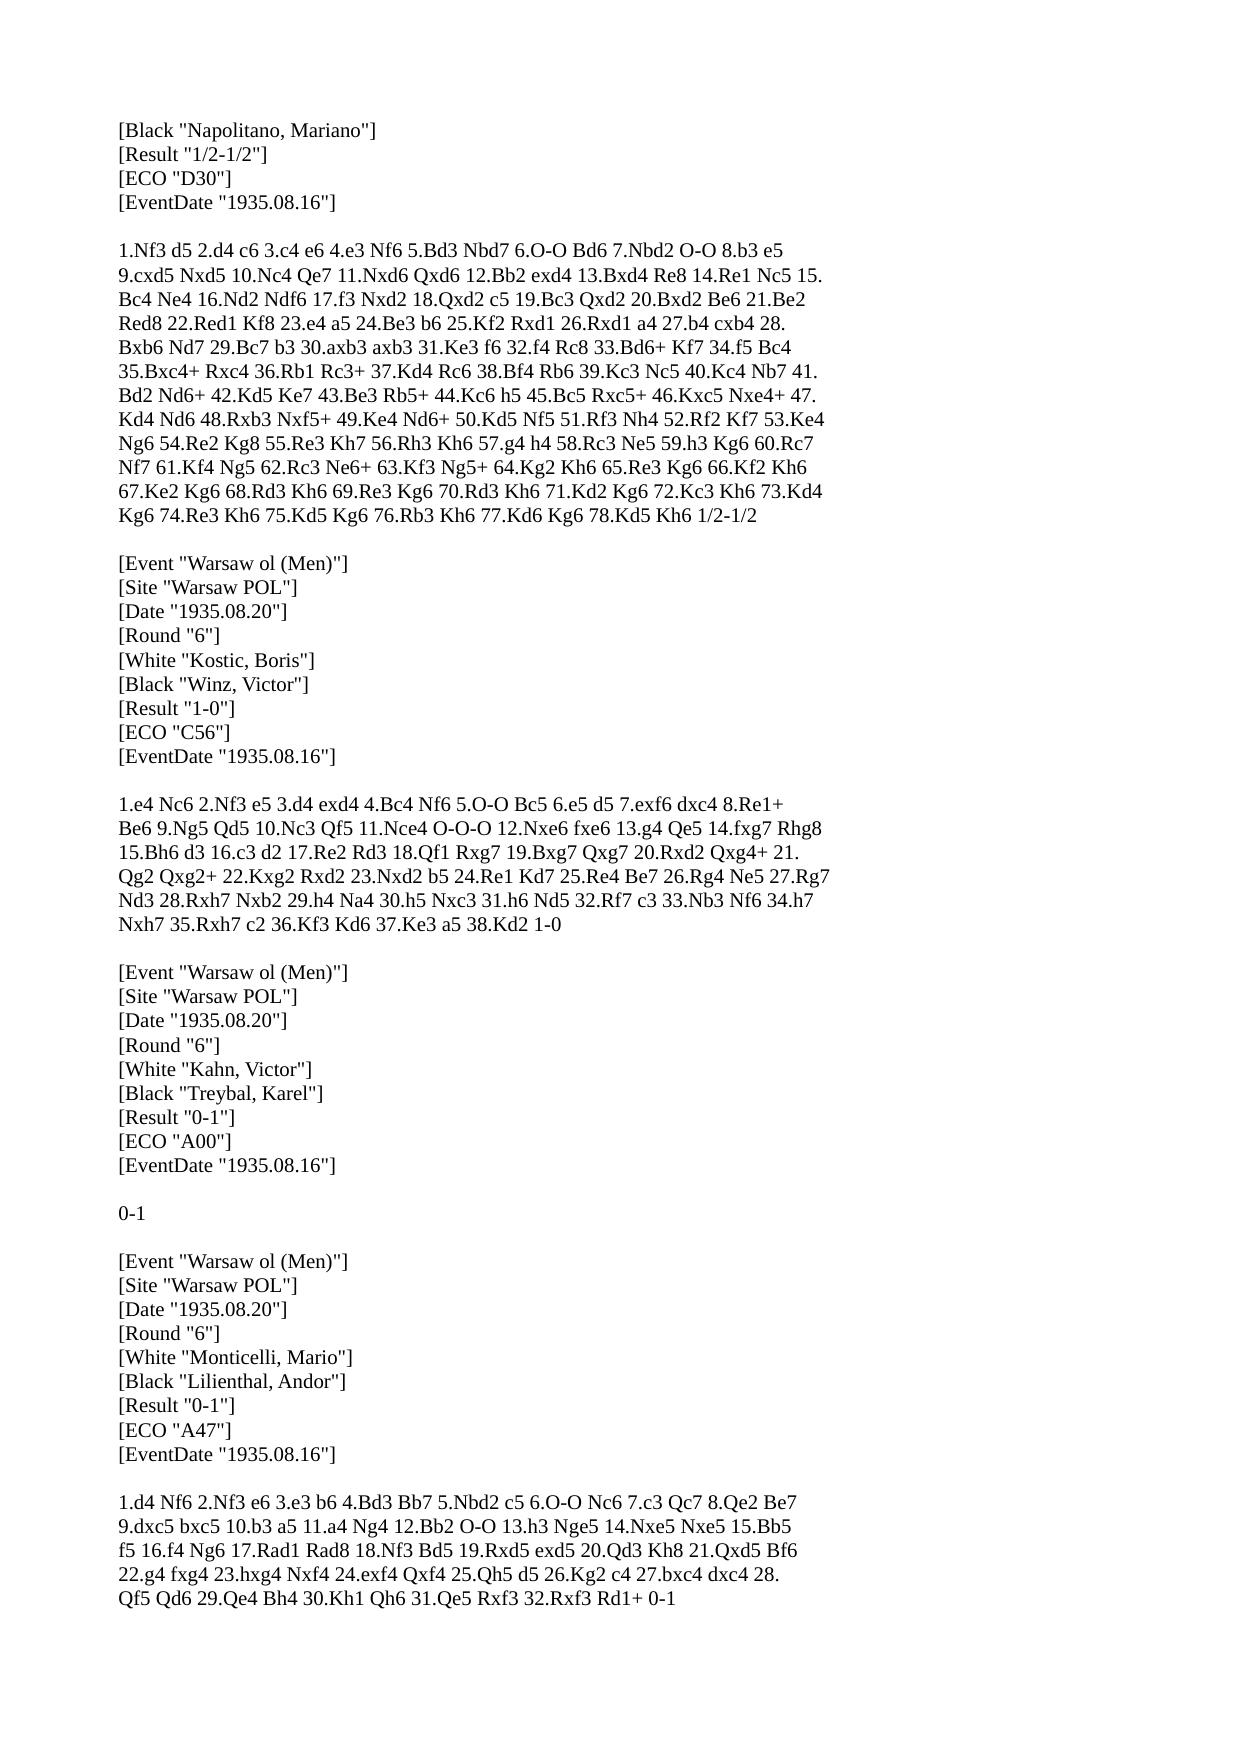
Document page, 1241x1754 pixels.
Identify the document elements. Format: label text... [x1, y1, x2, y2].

text [Site "Warsaw POL"] [118, 575, 1122, 599]
text 35.Bxc4+ Rxc4 36.Rb1 Rc3+ 37.Kd4 Rc6 38.Bf4 Rb6 39.Kc3 Nc5 40.Kc4 Nb7 41. [118, 359, 1122, 383]
text [Event "Warsaw ol (Men)"] [118, 1249, 1122, 1273]
text [Black "Treybal, Karel"] [118, 1081, 1122, 1105]
text [Site "Warsaw POL"] [118, 1273, 1122, 1297]
text Nf7 61.Kf4 Ng5 62.Rc3 Ne6+ 63.Kf3 Ng5+ 64.Kg2 Kh6 65.Re3 Kg6 66.Kf2 Kh6 [118, 455, 1122, 479]
text [Event "Warsaw ol (Men)"] [118, 551, 1122, 575]
text [White "Kostic, Boris"] [118, 647, 1122, 672]
text Kd4 Nd6 48.Rxb3 Nxf5+ 49.Ke4 Nd6+ 50.Kd5 Nf5 51.Rf3 Nh4 52.Rf2 Kf7 53.Ke4 [118, 407, 1122, 431]
text [ECO "D30"] [118, 166, 1122, 190]
text [Event "Warsaw ol (Men)"] [118, 960, 1122, 984]
text [Site "Warsaw POL"] [118, 984, 1122, 1008]
text 22.g4 fxg4 23.hxg4 Nxf4 24.exf4 Qxf4 25.Qh5 d5 26.Kg2 c4 27.bxc4 dxc4 28. [118, 1562, 1122, 1586]
text [Black "Winz, Victor"] [118, 672, 1122, 696]
text [Date "1935.08.20"] [118, 1297, 1122, 1321]
text [Date "1935.08.20"] [118, 1008, 1122, 1032]
text Ng6 54.Re2 Kg8 55.Re3 Kh7 56.Rh3 Kh6 57.g4 h4 58.Rc3 Ne5 59.h3 Kg6 60.Rc7 [118, 431, 1122, 455]
text Bxb6 Nd7 29.Bc7 b3 30.axb3 axb3 31.Ke3 f6 32.f4 Rc8 33.Bd6+ Kf7 34.f5 Bc4 [118, 335, 1122, 359]
text Red8 22.Red1 Kf8 23.e4 a5 24.Be3 b6 25.Kf2 Rxd1 26.Rxd1 a4 27.b4 cxb4 28. [118, 311, 1122, 335]
text [EventDate "1935.08.16"] [118, 744, 1122, 768]
text 1.d4 Nf6 2.Nf3 e6 3.e3 b6 4.Bd3 Bb7 5.Nbd2 c5 6.O-O Nc6 7.c3 Qc7 8.Qe2 Be7 [118, 1490, 1122, 1514]
text Nxh7 35.Rxh7 c2 36.Kf3 Kd6 37.Ke3 a5 38.Kd2 1-0 [118, 912, 1122, 936]
text 0-1 [118, 1201, 1122, 1225]
text Be6 9.Ng5 Qd5 10.Nc3 Qf5 11.Nce4 O-O-O 12.Nxe6 fxe6 13.g4 Qe5 14.fxg7 Rhg8 [118, 816, 1122, 840]
text [Black "Lilienthal, Andor"] [118, 1369, 1122, 1393]
text [Date "1935.08.20"] [118, 599, 1122, 623]
text [White "Monticelli, Mario"] [118, 1345, 1122, 1369]
text [Result "0-1"] [118, 1105, 1122, 1129]
text [Black "Napolitano, Mariano"] [118, 118, 1122, 142]
text [White "Kahn, Victor"] [118, 1057, 1122, 1081]
text 9.dxc5 bxc5 10.b3 a5 11.a4 Ng4 12.Bb2 O-O 13.h3 Nge5 14.Nxe5 Nxe5 15.Bb5 [118, 1514, 1122, 1538]
text [Result "1/2-1/2"] [118, 142, 1122, 166]
text Bc4 Ne4 16.Nd2 Ndf6 17.f3 Nxd2 18.Qxd2 c5 19.Bc3 Qxd2 20.Bxd2 Be6 21.Be2 [118, 287, 1122, 311]
text 1.Nf3 d5 2.d4 c6 3.c4 e6 4.e3 Nf6 5.Bd3 Nbd7 6.O-O Bd6 7.Nbd2 O-O 8.b3 e5 [118, 238, 1122, 262]
text [EventDate "1935.08.16"] [118, 1442, 1122, 1466]
text [Result "0-1"] [118, 1393, 1122, 1417]
text [ECO "C56"] [118, 720, 1122, 744]
text [ECO "A00"] [118, 1129, 1122, 1153]
text Nd3 28.Rxh7 Nxb2 29.h4 Na4 30.h5 Nxc3 31.h6 Nd5 32.Rf7 c3 33.Nb3 Nf6 34.h7 [118, 888, 1122, 912]
text 15.Bh6 d3 16.c3 d2 17.Re2 Rd3 18.Qf1 Rxg7 19.Bxg7 Qxg7 20.Rxd2 Qxg4+ 21. [118, 840, 1122, 864]
text f5 16.f4 Ng6 17.Rad1 Rad8 18.Nf3 Bd5 19.Rxd5 exd5 20.Qd3 Kh8 21.Qxd5 Bf6 [118, 1538, 1122, 1562]
text [EventDate "1935.08.16"] [118, 190, 1122, 214]
text [Round "6"] [118, 1321, 1122, 1345]
text Qg2 Qxg2+ 22.Kxg2 Rxd2 23.Nxd2 b5 24.Re1 Kd7 25.Re4 Be7 26.Rg4 Ne5 27.Rg7 [118, 864, 1122, 888]
text Qf5 Qd6 29.Qe4 Bh4 30.Kh1 Qh6 31.Qe5 Rxf3 32.Rxf3 Rd1+ 0-1 [118, 1586, 1122, 1610]
text 9.cxd5 Nxd5 10.Nc4 Qe7 11.Nxd6 Qxd6 12.Bb2 exd4 13.Bxd4 Re8 14.Re1 Nc5 15. [118, 262, 1122, 287]
text 1.e4 Nc6 2.Nf3 e5 3.d4 exd4 4.Bc4 Nf6 5.O-O Bc5 6.e5 d5 7.exf6 dxc4 8.Re1+ [118, 792, 1122, 816]
text [Result "1-0"] [118, 696, 1122, 720]
text [Round "6"] [118, 623, 1122, 647]
text Bd2 Nd6+ 42.Kd5 Ke7 43.Be3 Rb5+ 44.Kc6 h5 45.Bc5 Rxc5+ 46.Kxc5 Nxe4+ 47. [118, 383, 1122, 407]
text [ECO "A47"] [118, 1417, 1122, 1442]
text 67.Ke2 Kg6 68.Rd3 Kh6 69.Re3 Kg6 70.Rd3 Kh6 71.Kd2 Kg6 72.Kc3 Kh6 73.Kd4 [118, 479, 1122, 503]
text [EventDate "1935.08.16"] [118, 1153, 1122, 1177]
text Kg6 74.Re3 Kh6 75.Kd5 Kg6 76.Rb3 Kh6 77.Kd6 Kg6 78.Kd5 Kh6 1/2-1/2 [118, 503, 1122, 527]
text [Round "6"] [118, 1032, 1122, 1057]
